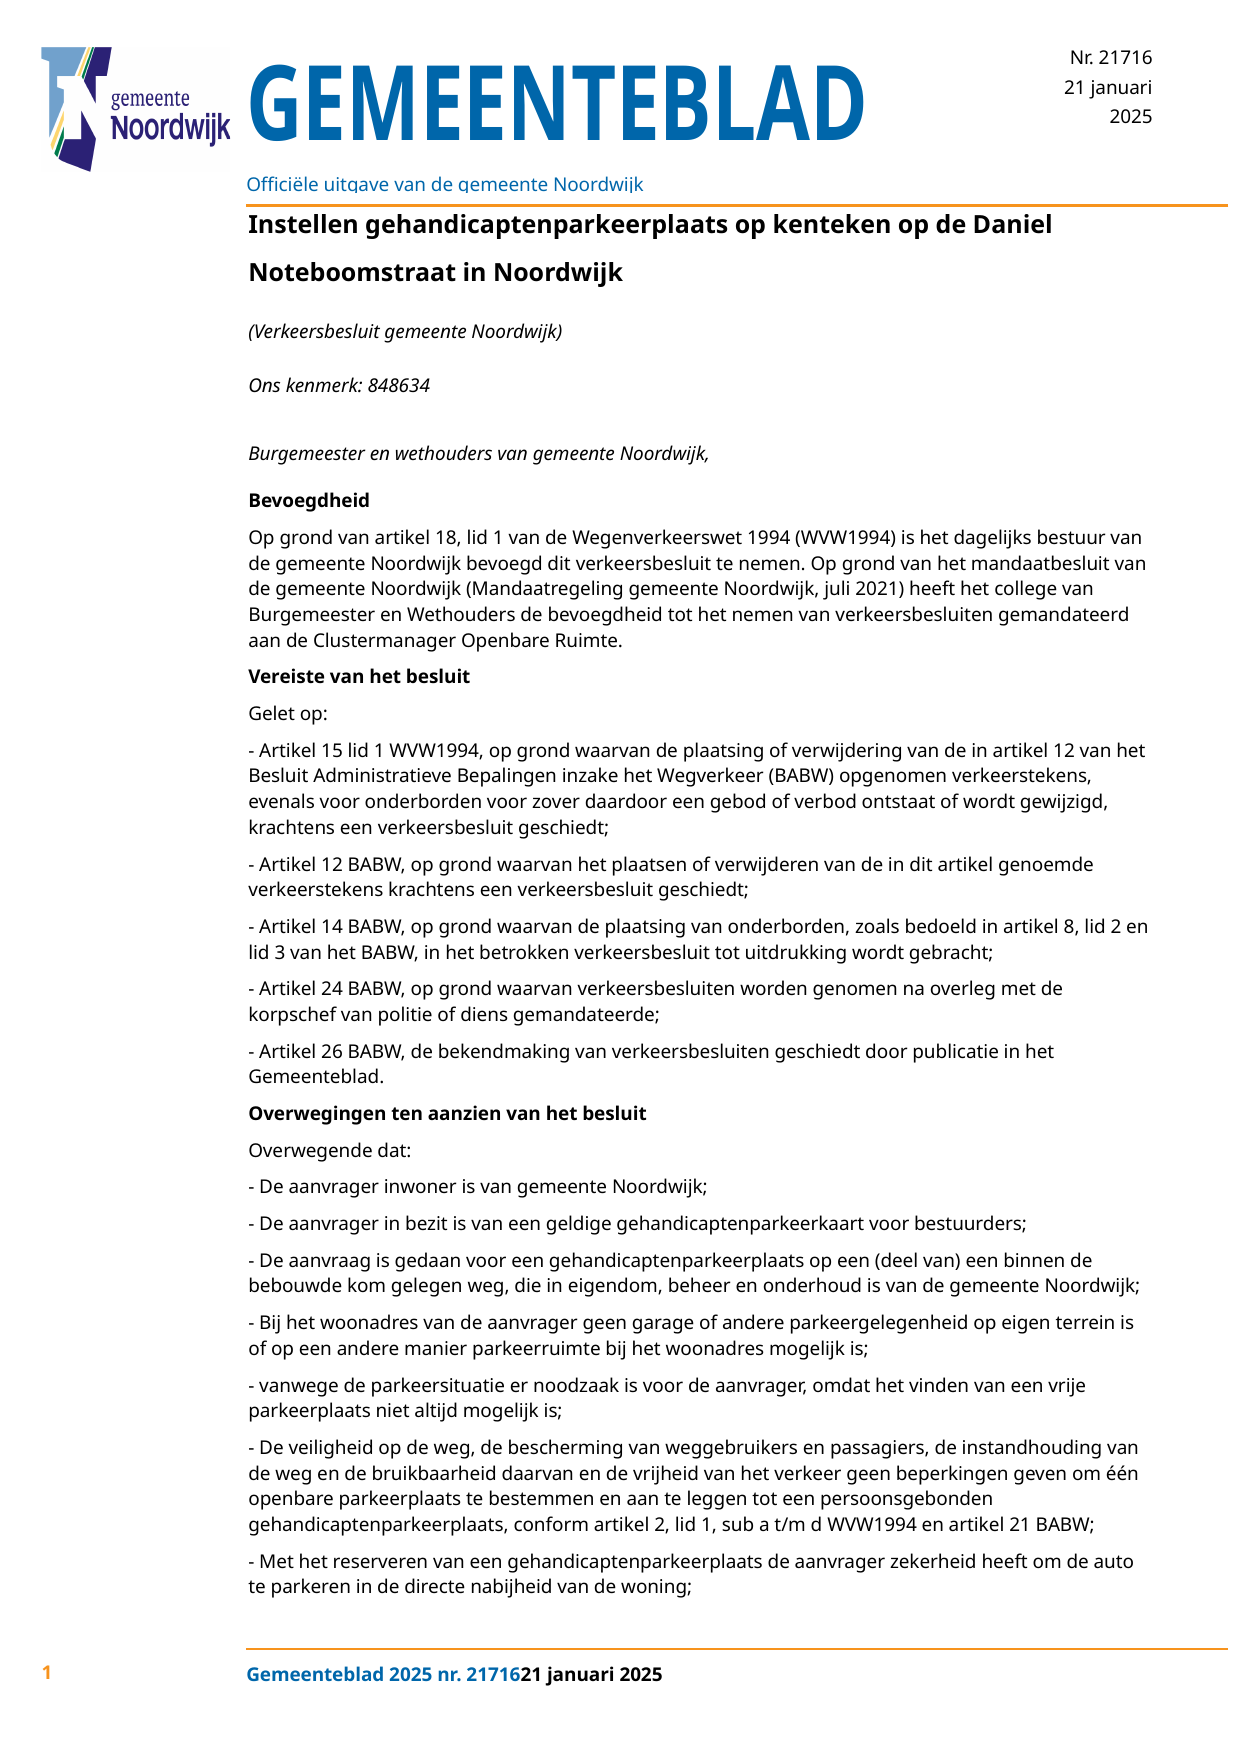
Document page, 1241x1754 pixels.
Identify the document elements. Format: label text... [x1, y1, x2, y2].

text Ons kenmerk: 848634 [248, 372, 1152, 398]
text - Bij het woonadres van de aanvrager geen garage of andere parkeergelegenheid op eigen terrein is of op een andere manier parkeerruimte bij het woonadres mogelijk is; [248, 1309, 1152, 1361]
text Burgemeester en wethouders van gemeente Noordwijk, [248, 440, 1152, 465]
text - Artikel 12 BABW, op grond waarvan het plaatsen of verwijderen van de in dit artikel genoemde verkeerstekens krachtens een verkeersbesluit geschiedt; [248, 851, 1152, 902]
text Vereiste van het besluit [248, 663, 1152, 689]
text - Artikel 26 BABW, de bekendmaking van verkeersbesluiten geschiedt door publicatie in het Gemeenteblad. [248, 1038, 1152, 1089]
picture [41, 47, 231, 172]
text - Met het reserveren van een gehandicaptenparkeerplaats de aanvrager zekerheid heeft om de auto te parkeren in de directe nabijheid van de woning; [248, 1548, 1152, 1599]
text - Artikel 14 BABW, op grond waarvan de plaatsing van onderborden, zoals bedoeld in artikel 8, lid 2 en lid 3 van het BABW, in het betrokken verkeersbesluit tot uitdrukking wordt gebracht; [248, 913, 1152, 964]
text Op grond van artikel 18, lid 1 van de Wegenverkeerswet 1994 (WVW1994) is het dagelijks bestuur van de gemeente Noordwijk bevoegd dit verkeersbesluit te nemen. Op grond van het mandaatbesluit van de gemeente Noordwijk (Mandaatregeling gemeente Noordwijk, juli 2021) heeft het college van Burgemeester en Wethouders de bevoegdheid tot het nemen van verkeersbesluiten gemandateerd aan de Clustermanager Openbare Ruimte. [248, 524, 1152, 653]
text - De aanvraag is gedaan voor een gehandicaptenparkeerplaats op een (deel van) een binnen de bebouwde kom gelegen weg, die in eigendom, beheer en onderhoud is van de gemeente Noordwijk; [248, 1247, 1152, 1298]
text - De aanvrager in bezit is van een geldige gehandicaptenparkeerkaart voor bestuurders; [248, 1210, 1152, 1236]
text (Verkeersbesluit gemeente Noordwijk) [248, 318, 1152, 344]
text - De aanvrager inwoner is van gemeente Noordwijk; [248, 1174, 1152, 1199]
text Overwegende dat: [248, 1137, 1152, 1163]
text - vanwege de parkeersituatie er noodzaak is voor de aanvrager, omdat het vinden van een vrije parkeerplaats niet altijd mogelijk is; [248, 1372, 1152, 1423]
text Overwegingen ten aanzien van het besluit [248, 1100, 1152, 1126]
text Bevoegdheid [248, 487, 1152, 513]
text - De veiligheid op de weg, de bescherming van weggebruikers en passagiers, de instandhouding van de weg en de bruikbaarheid daarvan en de vrijheid van het verkeer geen beperkingen geven om één openbare parkeerplaats te bestemmen en aan te leggen tot een persoonsgebonden gehandicaptenparkeerplaats, conform artikel 2, lid 1, sub a t/m d WVW1994 en artikel 21 BABW; [248, 1434, 1152, 1537]
text - Artikel 24 BABW, op grond waarvan verkeersbesluiten worden genomen na overleg met de korpschef van politie of diens gemandateerde; [248, 976, 1152, 1027]
text Instellen gehandicaptenparkeerplaats op kenteken op de Daniel Noteboomstraat in Noordwijk [248, 207, 1152, 288]
text - Artikel 15 lid 1 WVW1994, op grond waarvan de plaatsing of verwijdering van de in artikel 12 van het Besluit Administratieve Bepalingen inzake het Wegverkeer (BABW) opgenomen verkeerstekens, evenals voor onderborden voor zover daardoor een gebod of verbod ontstaat of wordt gewijzigd, krachtens een verkeersbesluit geschiedt; [248, 737, 1152, 840]
text Gelet op: [248, 700, 1152, 726]
